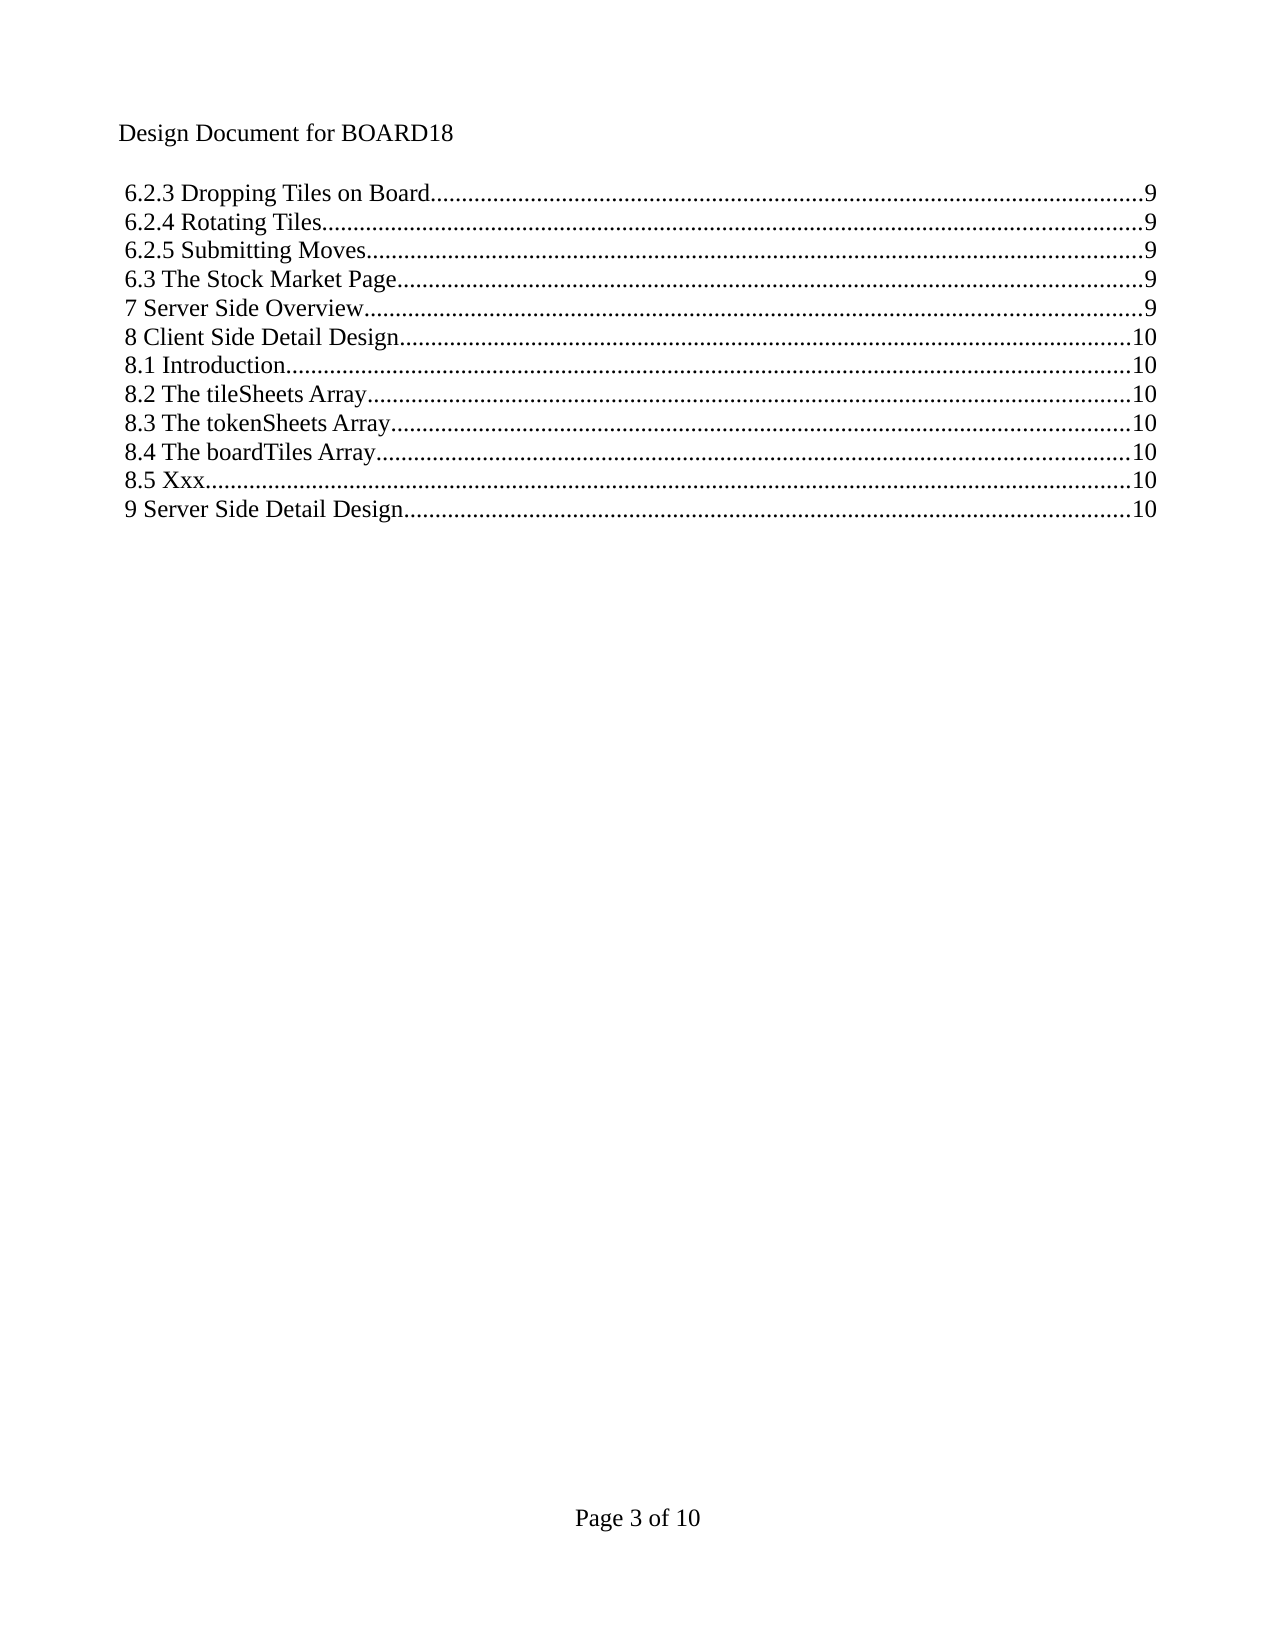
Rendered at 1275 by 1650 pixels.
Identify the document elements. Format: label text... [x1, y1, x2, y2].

text 8.5 Xxx 10 [118, 466, 1157, 494]
text 6.2.3 Dropping Tiles on Board 9 [118, 178, 1157, 207]
text 8.2 The tileSheets Array 10 [118, 379, 1157, 408]
text 7 Server Side Overview 9 [118, 293, 1157, 322]
text 8.1 Introduction 10 [118, 351, 1157, 379]
text 8.3 The tokenSheets Array 10 [118, 408, 1157, 437]
text 6.2.5 Submitting Moves 9 [118, 236, 1157, 264]
text 6.2.4 Rotating Tiles 9 [118, 207, 1157, 236]
text 8.4 The boardTiles Array 10 [118, 437, 1157, 466]
text 9 Server Side Detail Design 10 [118, 494, 1157, 523]
text 6.3 The Stock Market Page 9 [118, 264, 1157, 293]
text 8 Client Side Detail Design 10 [118, 322, 1157, 351]
